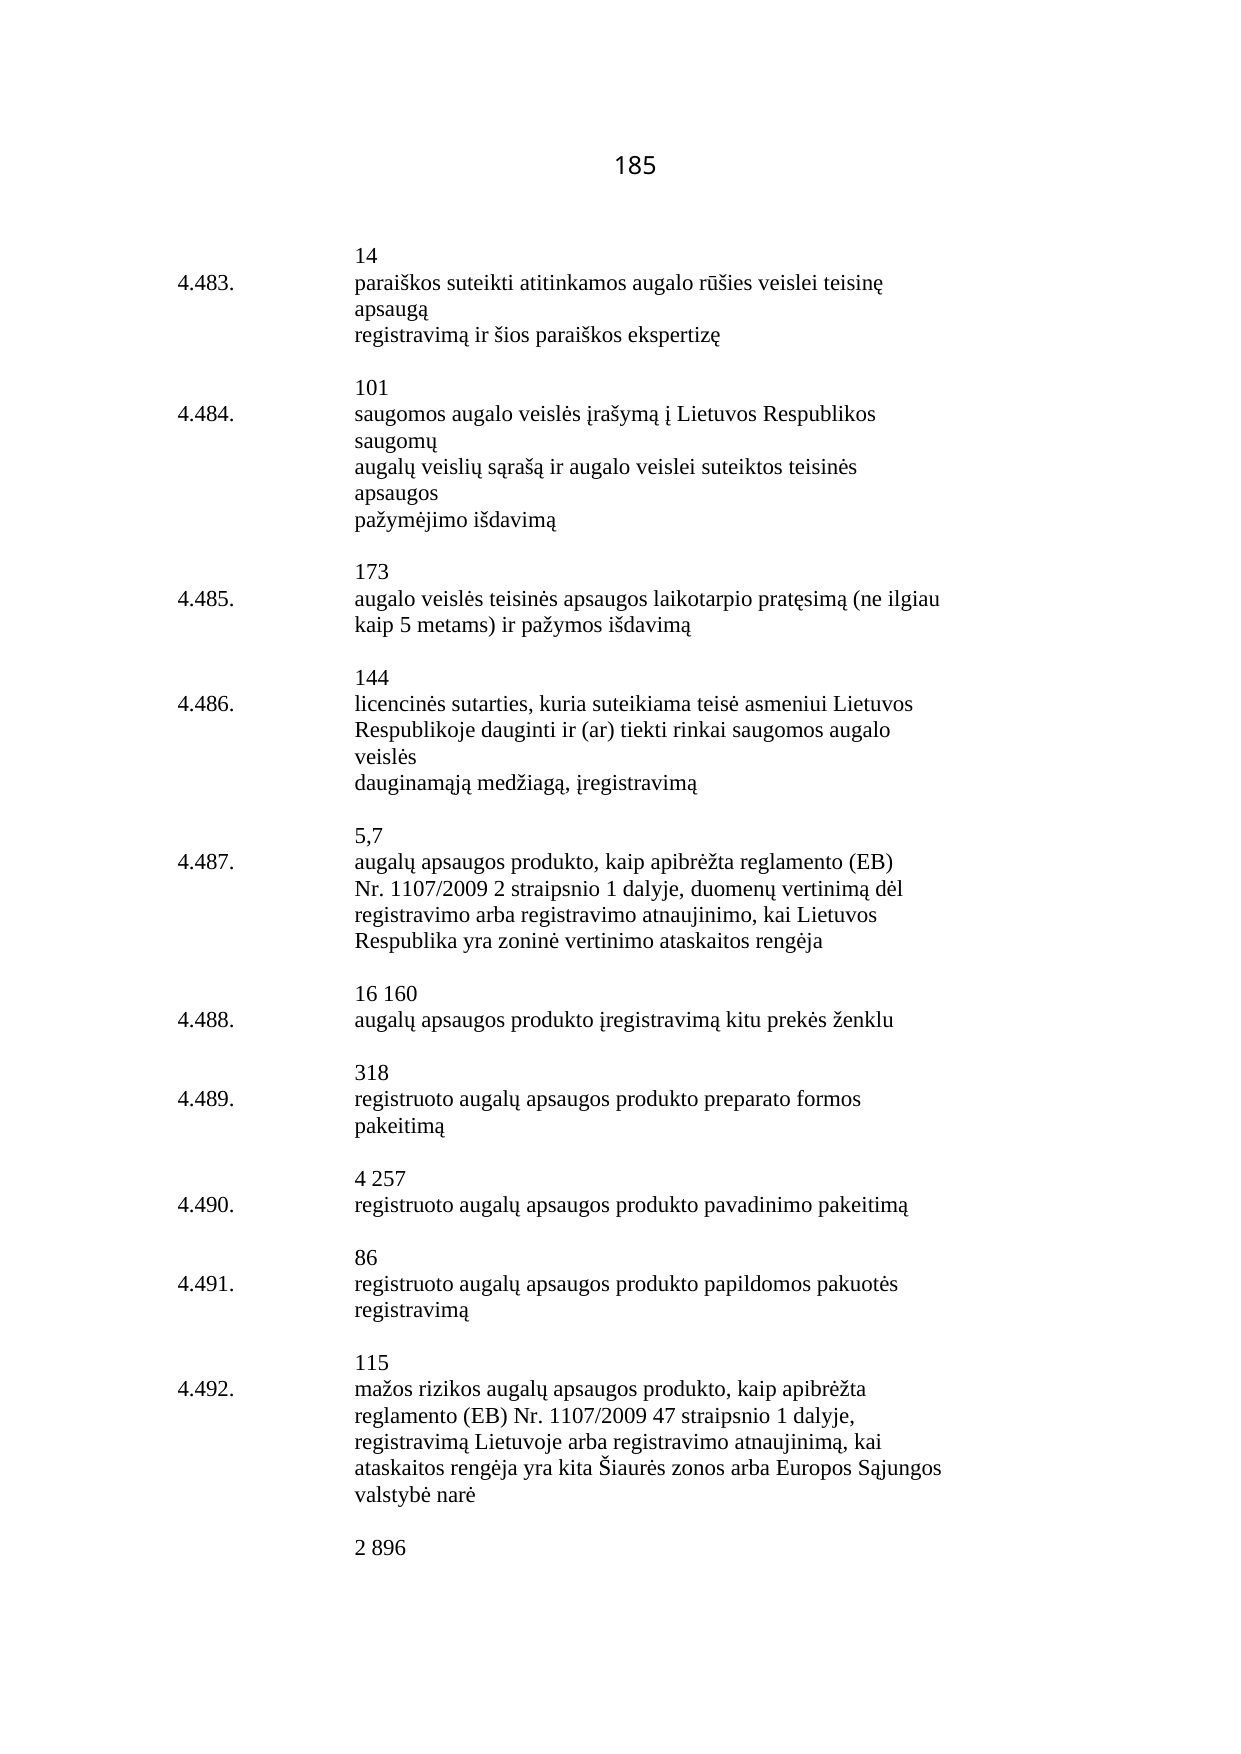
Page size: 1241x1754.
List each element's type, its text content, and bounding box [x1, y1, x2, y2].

text 4.484. saugomos augalo veislės įrašymą į Lietuvos Respublikos saugomų [177, 400, 945, 453]
text 14 [177, 216, 945, 268]
text 4.492. mažos rizikos augalų apsaugos produkto, kaip apibrėžta [177, 1375, 945, 1402]
text registravimą 115 [354, 1296, 945, 1375]
text 4.491. registruoto augalų apsaugos produkto papildomos pakuotės [177, 1270, 945, 1296]
text 4.483. paraiškos suteikti atitinkamos augalo rūšies veislei teisinę apsaugą [177, 268, 945, 321]
text kaip 5 metams) ir pažymos išdavimą 144 [354, 611, 945, 690]
text ataskaitos rengėja yra kita Šiaurės zonos arba Europos Sąjungos [354, 1454, 945, 1481]
text valstybė narė 2 896 [354, 1481, 945, 1560]
text registravimą Lietuvoje arba registravimo atnaujinimą, kai [354, 1428, 945, 1454]
text 4.486. licencinės sutarties, kuria suteikiama teisė asmeniui Lietuvos [177, 690, 945, 717]
text 4.489. registruoto augalų apsaugos produkto preparato formos pakeitimą 4 257 [177, 1086, 945, 1191]
text 4.490. registruoto augalų apsaugos produkto pavadinimo pakeitimą 86 [177, 1191, 945, 1270]
text Respublikoje dauginti ir (ar) tiekti rinkai saugomos augalo veislės [354, 717, 945, 769]
text registravimą ir šios paraiškos ekspertizę 101 [354, 321, 945, 400]
text 4.485. augalo veislės teisinės apsaugos laikotarpio pratęsimą (ne ilgiau [177, 585, 945, 611]
text 4.487. augalų apsaugos produkto, kaip apibrėžta reglamento (EB) [177, 848, 945, 875]
text Nr. 1107/2009 2 straipsnio 1 dalyje, duomenų vertinimą dėl [354, 875, 945, 901]
text registravimo arba registravimo atnaujinimo, kai Lietuvos [354, 901, 945, 927]
text dauginamąją medžiagą, įregistravimą 5,7 [354, 769, 945, 848]
text pažymėjimo išdavimą 173 [354, 506, 945, 585]
text augalų veislių sąrašą ir augalo veislei suteiktos teisinės apsaugos [354, 453, 945, 506]
text reglamento (EB) Nr. 1107/2009 47 straipsnio 1 dalyje, [354, 1402, 945, 1428]
text Respublika yra zoninė vertinimo ataskaitos rengėja 16 160 [354, 927, 945, 1006]
text 4.488. augalų apsaugos produkto įregistravimą kitu prekės ženklu 318 [177, 1006, 945, 1086]
